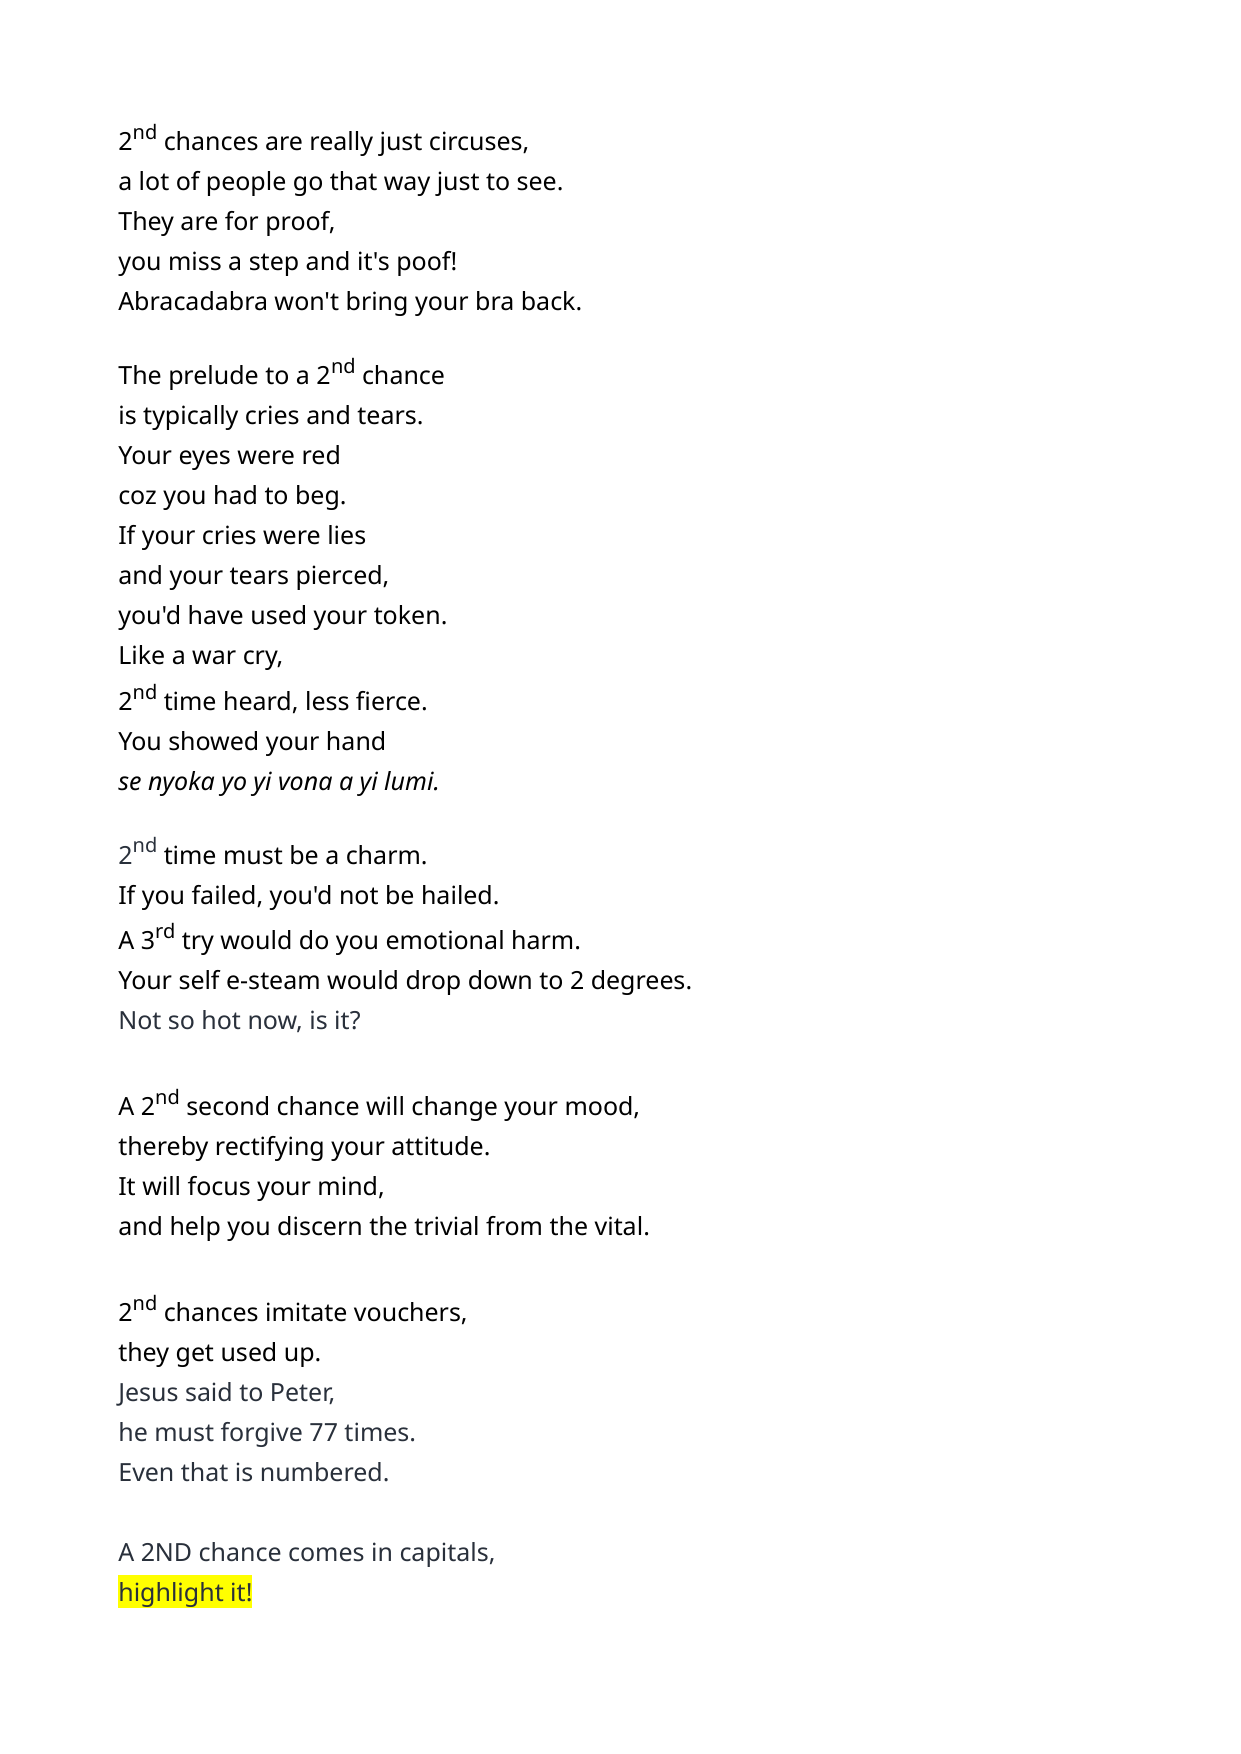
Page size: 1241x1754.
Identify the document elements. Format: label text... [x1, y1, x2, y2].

text You showed your hand [118, 723, 1122, 757]
text It will focus your mind, [118, 1169, 1122, 1203]
text a lot of people go that way just to see. [118, 164, 1122, 198]
text They are for proof, [118, 204, 1122, 238]
text Like a war cry, [118, 638, 1122, 672]
text and your tears pierced, [118, 558, 1122, 592]
text 2nd chances imitate vouchers, [118, 1289, 1122, 1328]
text Your eyes were red [118, 438, 1122, 472]
text he must forgive 77 times. [118, 1414, 1122, 1448]
text is typically cries and tears. [118, 398, 1122, 432]
text Abracadabra won't bring your bra back. The prelude to a 2nd chance [118, 284, 1122, 392]
text Not so hot now, is it? [118, 1003, 1122, 1037]
text A 2nd second chance will change your mood, [118, 1083, 1122, 1123]
text coz you had to beg. [118, 478, 1122, 512]
text you miss a step and it's poof! [118, 244, 1122, 278]
text 2nd time heard, less fierce. [118, 678, 1122, 717]
text thereby rectifying your attitude. [118, 1129, 1122, 1163]
text and help you discern the trivial from the vital. [118, 1209, 1122, 1243]
text they get used up. [118, 1334, 1122, 1368]
text you'd have used your token. [118, 598, 1122, 632]
text If you failed, you'd not be hailed. [118, 877, 1122, 911]
text se nyoka yo yi vona a yi lumi. 2nd time must be a charm. [118, 763, 1122, 871]
text highlight it! [118, 1574, 1122, 1608]
text 2nd chances are really just circuses, [118, 118, 1122, 158]
text A 2ND chance comes in capitals, [118, 1534, 1122, 1568]
text A 3rd try would do you emotional harm. [118, 917, 1122, 957]
text If your cries were lies [118, 518, 1122, 552]
text Jesus said to Peter, [118, 1374, 1122, 1408]
text Even that is numbered. [118, 1454, 1122, 1488]
text Your self e-steam would drop down to 2 degrees. [118, 963, 1122, 997]
